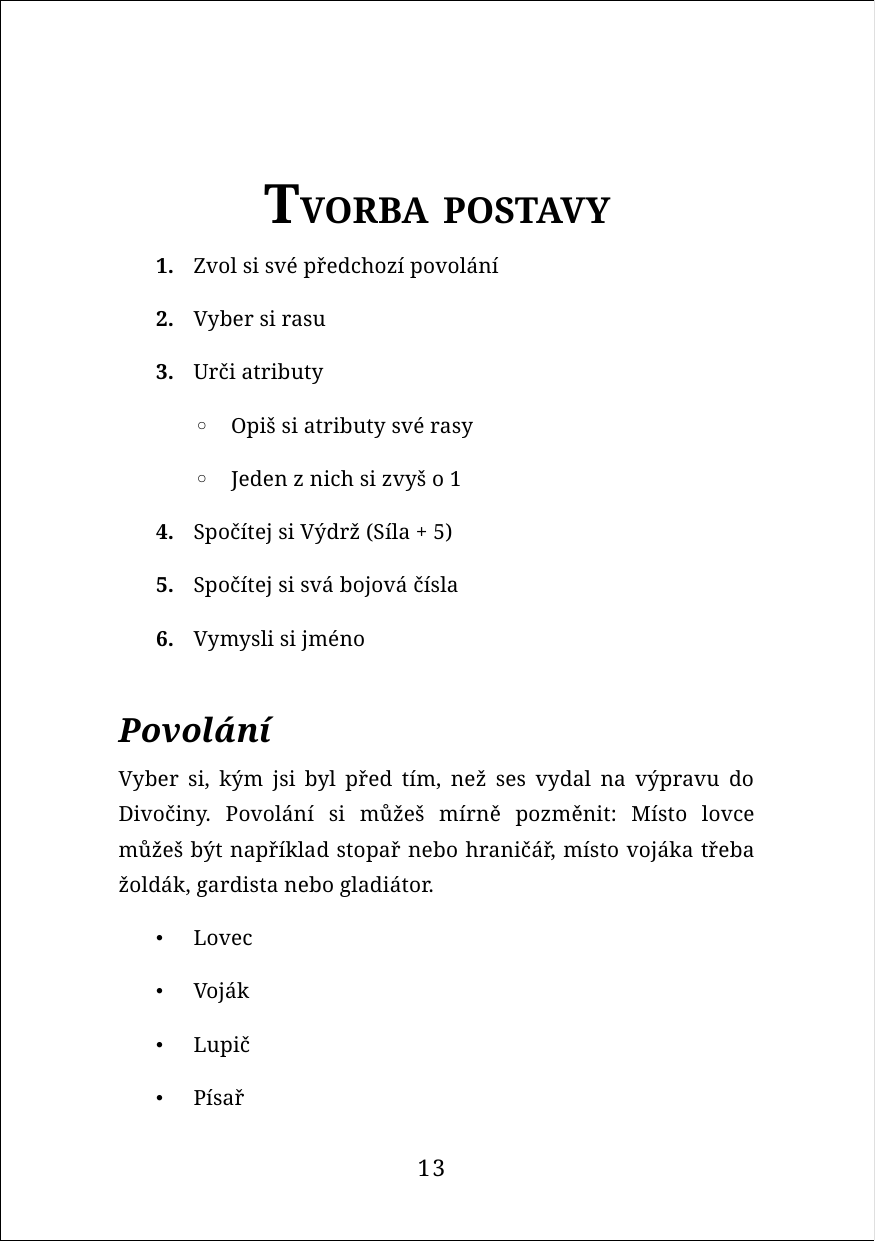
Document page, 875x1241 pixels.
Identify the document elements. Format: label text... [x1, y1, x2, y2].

list Opiš si atributy své rasy [193, 411, 756, 439]
list Spočítej si Výdrž (Síla + 5) [156, 517, 756, 546]
subtitle Povolání [118, 706, 756, 752]
list Vyber si rasu [156, 304, 756, 333]
list Lovec [156, 923, 756, 952]
text Vyber si, kým jsi byl před tím, než ses vydal na výpravu do Divočiny. Povolání si můžeš mírně pozměnit: Místo lovce můžeš být například stopař nebo hraničář, místo vojáka třeba žoldák, gardista nebo gladiátor. [118, 764, 756, 899]
list Spočítej si svá bojová čísla [156, 570, 756, 599]
list Zvol si své předchozí povolání [156, 251, 756, 279]
list Písař [156, 1083, 756, 1112]
list Urči atributy [156, 357, 756, 386]
list Voják [156, 977, 756, 1005]
list Vymysli si jméno [156, 624, 756, 652]
list Lupič [156, 1030, 756, 1058]
list Jeden z nich si zvyš o 1 [193, 464, 756, 492]
subtitle Tvorba postavy [118, 166, 756, 239]
